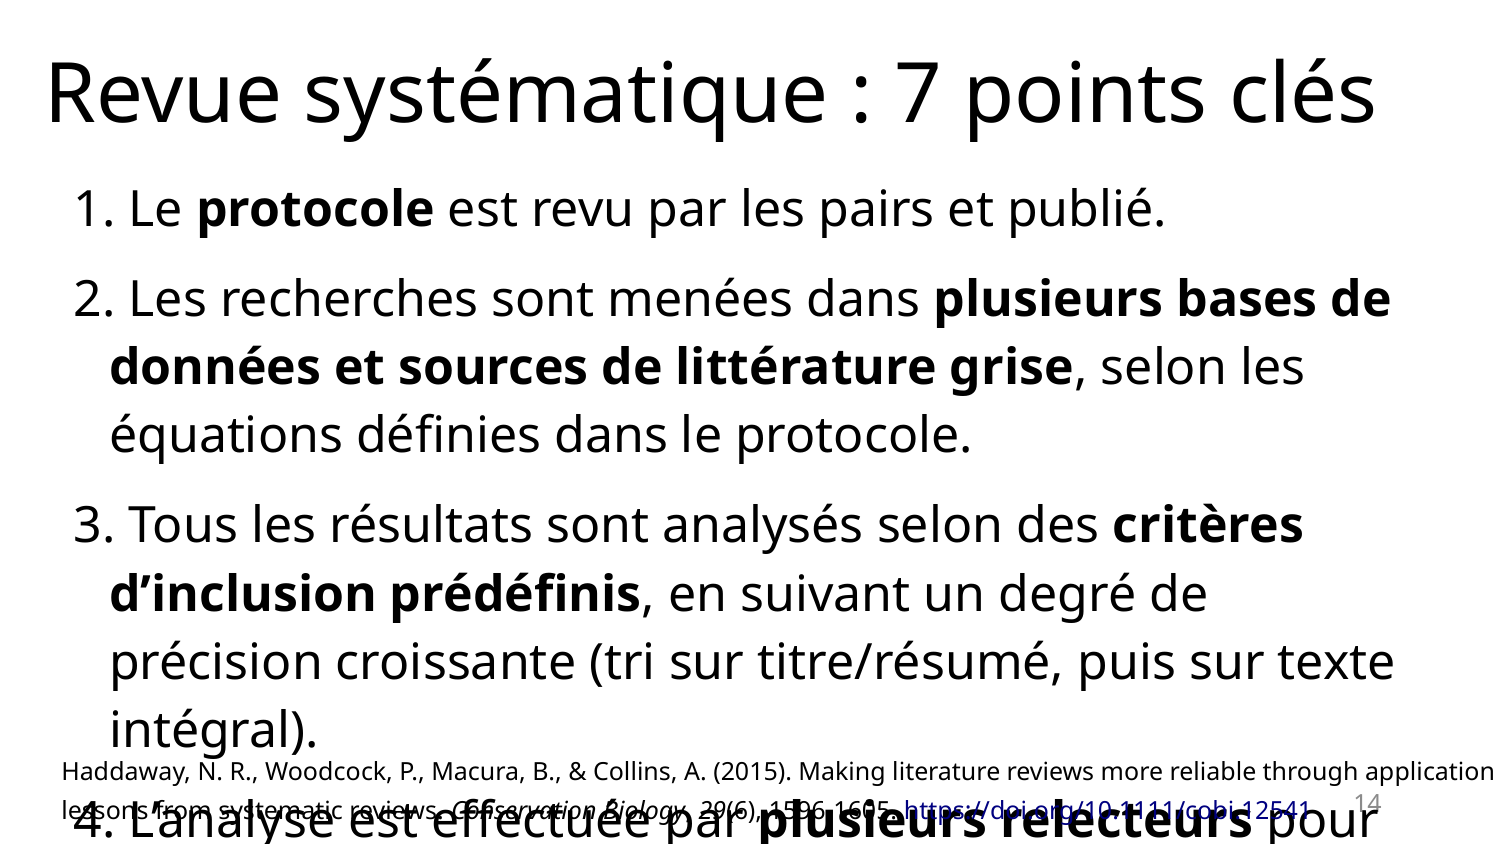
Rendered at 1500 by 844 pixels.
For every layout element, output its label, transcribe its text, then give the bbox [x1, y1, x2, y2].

text_box Le protocole est revu par les pairs et publié. Les recherches sont menées dans plusieurs bases de données et sources de littérature grise, selon les équations définies dans le protocole. Tous les résultats sont analysés selon des critères d’inclusion prédéfinis, en suivant un degré de précision croissante (tri sur titre/résumé, puis sur texte intégral). L’analyse est effectuée par plusieurs relecteurs pour assurer une application cohérente des critères. [59, 165, 1447, 696]
text_box Haddaway, N. R., Woodcock, P., Macura, B., & Collins, A. (2015). Making literature reviews more reliable through application of lessons from systematic reviews. Conservation Biology, 29(6), 1596‑1605. https://doi.org/10.1111/cobi.12541 [46, 741, 1500, 844]
title Revue systématique : 7 points clés [29, 14, 1498, 178]
